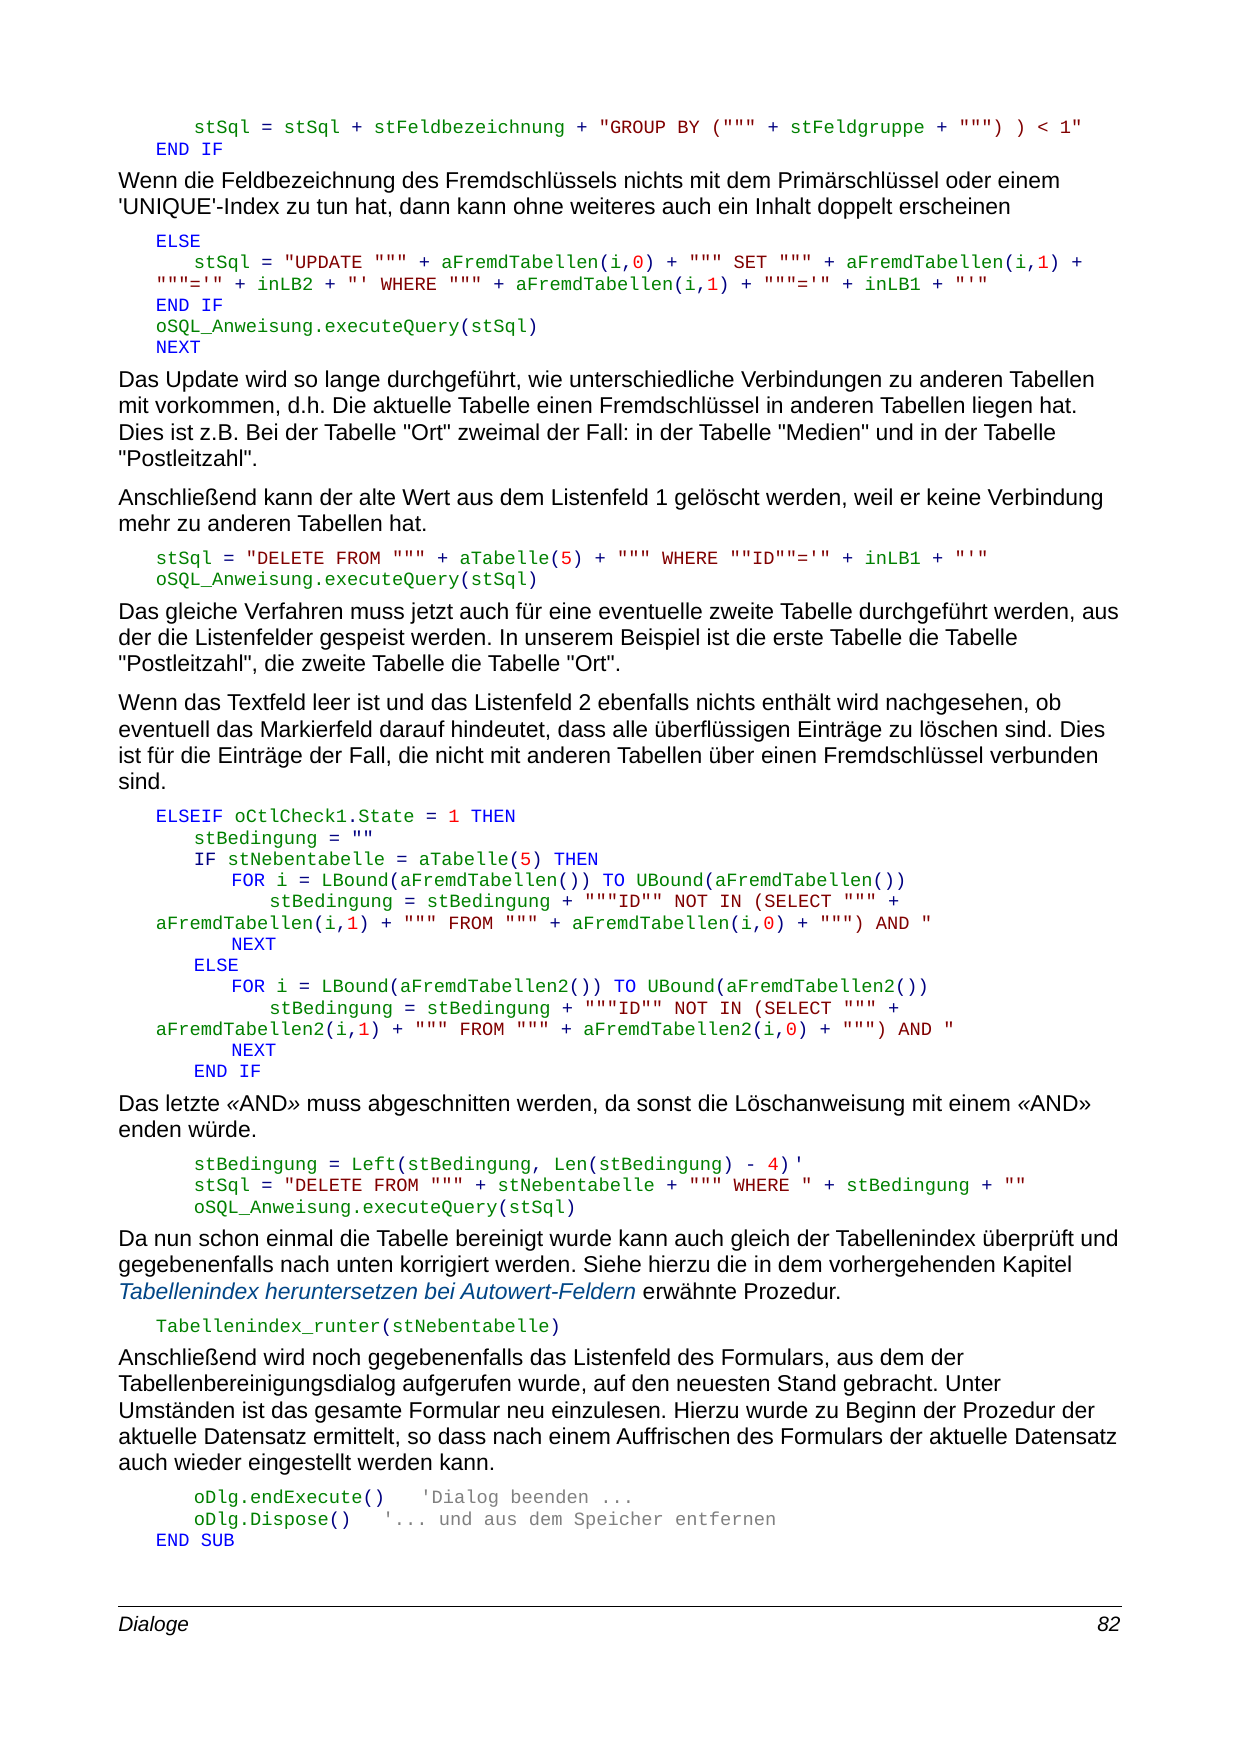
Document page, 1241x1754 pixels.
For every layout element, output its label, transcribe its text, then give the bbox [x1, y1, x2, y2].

text oSQL_Anweisung.executeQuery(stSql) [156, 317, 1122, 338]
text oDlg.Dispose() '... und aus dem Speicher entfernen [156, 1509, 1122, 1531]
text stBedingung = stBedingung + """ID"" NOT IN (SELECT """ + aFremdTabellen(i,1) + """ FROM """ + aFremdTabellen(i,0) + """) AND " [156, 892, 1122, 935]
text END IF [156, 139, 1122, 161]
text stBedingung = Left(stBedingung, Len(stBedingung) - 4) ' [156, 1155, 1122, 1176]
text END SUB [156, 1531, 1122, 1552]
text END IF [156, 1062, 1122, 1083]
text Wenn das Textfeld leer ist und das Listenfeld 2 ebenfalls nichts enthält wird nachgesehen, ob eventuell das Markierfeld darauf hindeutet, dass alle überflüssigen Einträge zu löschen sind. Dies ist für die Einträge der Fall, die nicht mit anderen Tabellen über einen Fremdschlüssel verbunden sind. [118, 689, 1122, 795]
text stSql = stSql + stFeldbezeichnung + "GROUP BY (""" + stFeldgruppe + """) ) < 1" [156, 118, 1122, 139]
text stSql = "DELETE FROM """ + aTabelle(5) + """ WHERE ""ID""='" + inLB1 + "'" [156, 549, 1122, 570]
text ELSE [156, 956, 1122, 977]
text stSql = "UPDATE """ + aFremdTabellen(i,0) + """ SET """ + aFremdTabellen(i,1) + """='" + inLB2 + "' WHERE """ + aFremdTabellen(i,1) + """='" + inLB1 + "'" [156, 253, 1122, 296]
text Tabellenindex_runter(stNebentabelle) [156, 1316, 1122, 1338]
text oSQL_Anweisung.executeQuery(stSql) [156, 1197, 1122, 1219]
text ELSE [156, 232, 1122, 253]
text stBedingung = stBedingung + """ID"" NOT IN (SELECT """ + aFremdTabellen2(i,1) + """ FROM """ + aFremdTabellen2(i,0) + """) AND " [156, 998, 1122, 1041]
text IF stNebentabelle = aTabelle(5) THEN [156, 850, 1122, 871]
text Das letzte «AND» muss abgeschnitten werden, da sonst die Löschanweisung mit einem «AND» enden würde. [118, 1090, 1122, 1142]
text ELSEIF oCtlCheck1.State = 1 THEN [156, 807, 1122, 828]
text oSQL_Anweisung.executeQuery(stSql) [156, 570, 1122, 591]
text Das Update wird so lange durchgeführt, wie unterschiedliche Verbindungen zu anderen Tabellen mit vorkommen, d.h. Die aktuelle Tabelle einen Fremdschlüssel in anderen Tabellen liegen hat. Dies ist z.B. Bei der Tabelle "Ort" zweimal der Fall: in der Tabelle "Medien" und in der Tabelle "Postleitzahl". [118, 366, 1122, 471]
text FOR i = LBound(aFremdTabellen()) TO UBound(aFremdTabellen()) [156, 871, 1122, 892]
text Da nun schon einmal die Tabelle bereinigt wurde kann auch gleich der Tabellenindex überprüft und gegebenenfalls nach unten korrigiert werden. Siehe hierzu die in dem vorhergehenden Kapitel Tabellenindex heruntersetzen bei Autowert-Feldern erwähnte Prozedur. [118, 1225, 1122, 1304]
text stBedingung = "" [156, 828, 1122, 850]
text Das gleiche Verfahren muss jetzt auch für eine eventuelle zweite Tabelle durchgeführt werden, aus der die Listenfelder gespeist werden. In unserem Beispiel ist die erste Tabelle die Tabelle "Postleitzahl", die zweite Tabelle die Tabelle "Ort". [118, 598, 1122, 677]
text stSql = "DELETE FROM """ + stNebentabelle + """ WHERE " + stBedingung + "" [156, 1176, 1122, 1197]
text Anschließend kann der alte Wert aus dem Listenfeld 1 gelöscht werden, weil er keine Verbindung mehr zu anderen Tabellen hat. [118, 484, 1122, 536]
text END IF [156, 296, 1122, 317]
text Anschließend wird noch gegebenenfalls das Listenfeld des Formulars, aus dem der Tabellenbereinigungsdialog aufgerufen wurde, auf den neuesten Stand gebracht. Unter Umständen ist das gesamte Formular neu einzulesen. Hierzu wurde zu Beginn der Prozedur der aktuelle Datensatz ermittelt, so dass nach einem Auffrischen des Formulars der aktuelle Datensatz auch wieder eingestellt werden kann. [118, 1344, 1122, 1476]
text NEXT [156, 935, 1122, 956]
text oDlg.endExecute() 'Dialog beenden ... [156, 1488, 1122, 1509]
text Wenn die Feldbezeichnung des Fremdschlüssels nichts mit dem Primärschlüssel oder einem 'UNIQUE'-Index zu tun hat, dann kann ohne weiteres auch ein Inhalt doppelt erscheinen [118, 167, 1122, 219]
text NEXT [156, 1041, 1122, 1062]
text FOR i = LBound(aFremdTabellen2()) TO UBound(aFremdTabellen2()) [156, 977, 1122, 998]
text NEXT [156, 338, 1122, 359]
